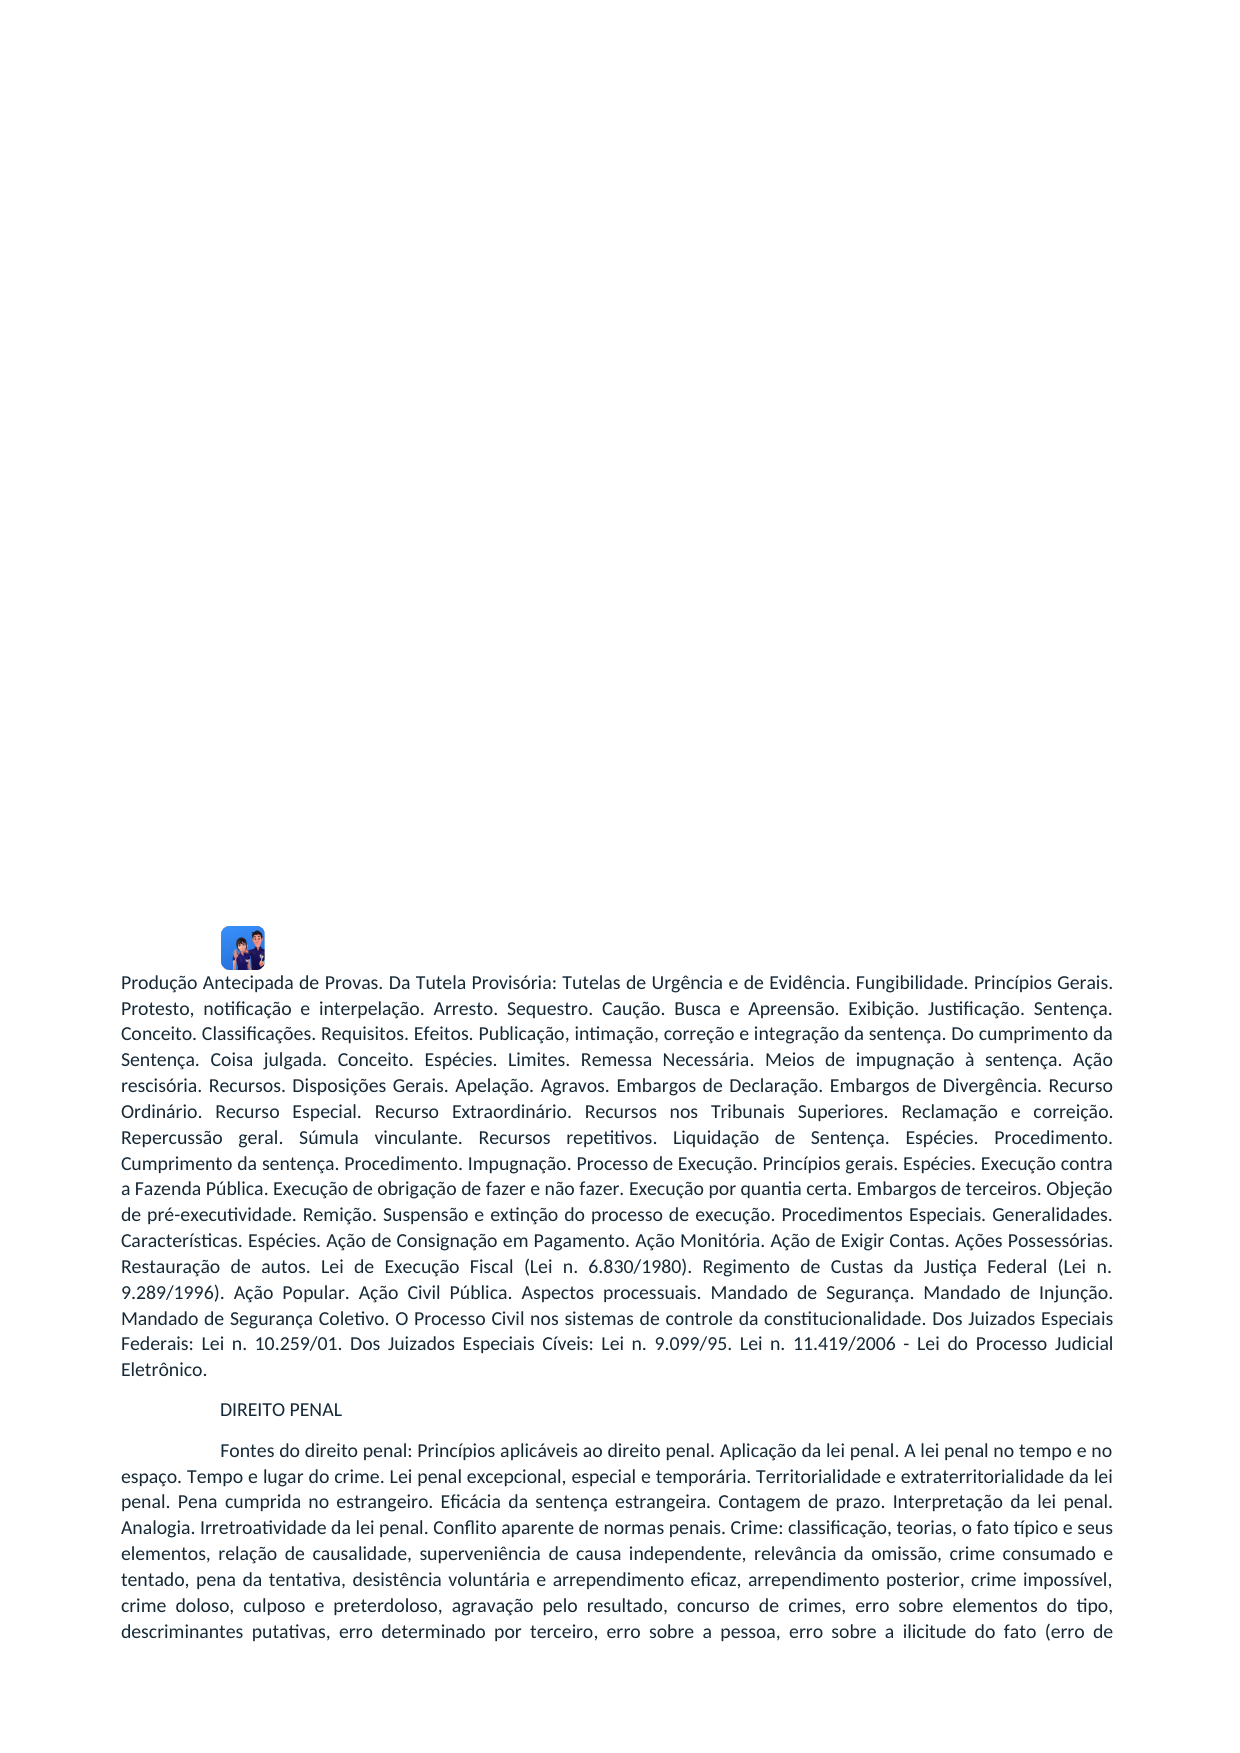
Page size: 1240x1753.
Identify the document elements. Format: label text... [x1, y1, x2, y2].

text DIREITO PENAL [220, 1398, 1115, 1422]
text Fontes do direito penal: Princípios aplicáveis ao direito penal. Aplicação da lei penal. A lei penal no tempo e no espaço. Tempo e lugar do crime. Lei penal excepcional, especial e temporária. Territorialidade e extraterritorialidade da lei penal. Pena cumprida no estrangeiro. Eficácia da sentença estrangeira. Contagem de prazo. Interpretação da lei penal. Analogia. Irretroatividade da lei penal. Conflito aparente de normas penais. Crime: classificação, teorias, o fato típico e seus elementos, relação de causalidade, superveniência de causa independente, relevância da omissão, crime consumado e tentado, pena da tentativa, desistência voluntária e arrependimento eficaz, arrependimento posterior, crime impossível, crime doloso, culposo e preterdoloso, agravação pelo resultado, concurso de crimes, erro sobre elementos do tipo, descriminantes putativas, erro determinado por terceiro, erro sobre a pessoa, erro sobre a ilicitude do fato (erro de [121, 1438, 1115, 1643]
text Produção Antecipada de Provas. Da Tutela Provisória: Tutelas de Urgência e de Evidência. Fungibilidade. Princípios Gerais. Protesto, notificação e interpelação. Arresto. Sequestro. Caução. Busca e Apreensão. Exibição. Justificação. Sentença. Conceito. Classificações. Requisitos. Efeitos. Publicação, intimação, correção e integração da sentença. Do cumprimento da Sentença. Coisa julgada. Conceito. Espécies. Limites. Remessa Necessária. Meios de impugnação à sentença. Ação rescisória. Recursos. Disposições Gerais. Apelação. Agravos. Embargos de Declaração. Embargos de Divergência. Recurso Ordinário. Recurso Especial. Recurso Extraordinário. Recursos nos Tribunais Superiores. Reclamação e correição. Repercussão geral. Súmula vinculante. Recursos repetitivos. Liquidação de Sentença. Espécies. Procedimento. Cumprimento da sentença. Procedimento. Impugnação. Processo de Execução. Princípios gerais. Espécies. Execução contra a Fazenda Pública. Execução de obrigação de fazer e não fazer. Execução por quantia certa. Embargos de terceiros. Objeção de pré-executividade. Remição. Suspensão e extinção do processo de execução. Procedimentos Especiais. Generalidades. Características. Espécies. Ação de Consignação em Pagamento. Ação Monitória. Ação de Exigir Contas. Ações Possessórias. Restauração de autos. Lei de Execução Fiscal (Lei n. 6.830/1980). Regimento de Custas da Justiça Federal (Lei n. 9.289/1996). Ação Popular. Ação Civil Pública. Aspectos processuais. Mandado de Segurança. Mandado de Injunção. Mandado de Segurança Coletivo. O Processo Civil nos sistemas de controle da constitucionalidade. Dos Juizados Especiais Federais: Lei n. 10.259/01. Dos Juizados Especiais Cíveis: Lei n. 9.099/95. Lei n. 11.419/2006 - Lei do Processo Judicial Eletrônico. [121, 970, 1115, 1381]
